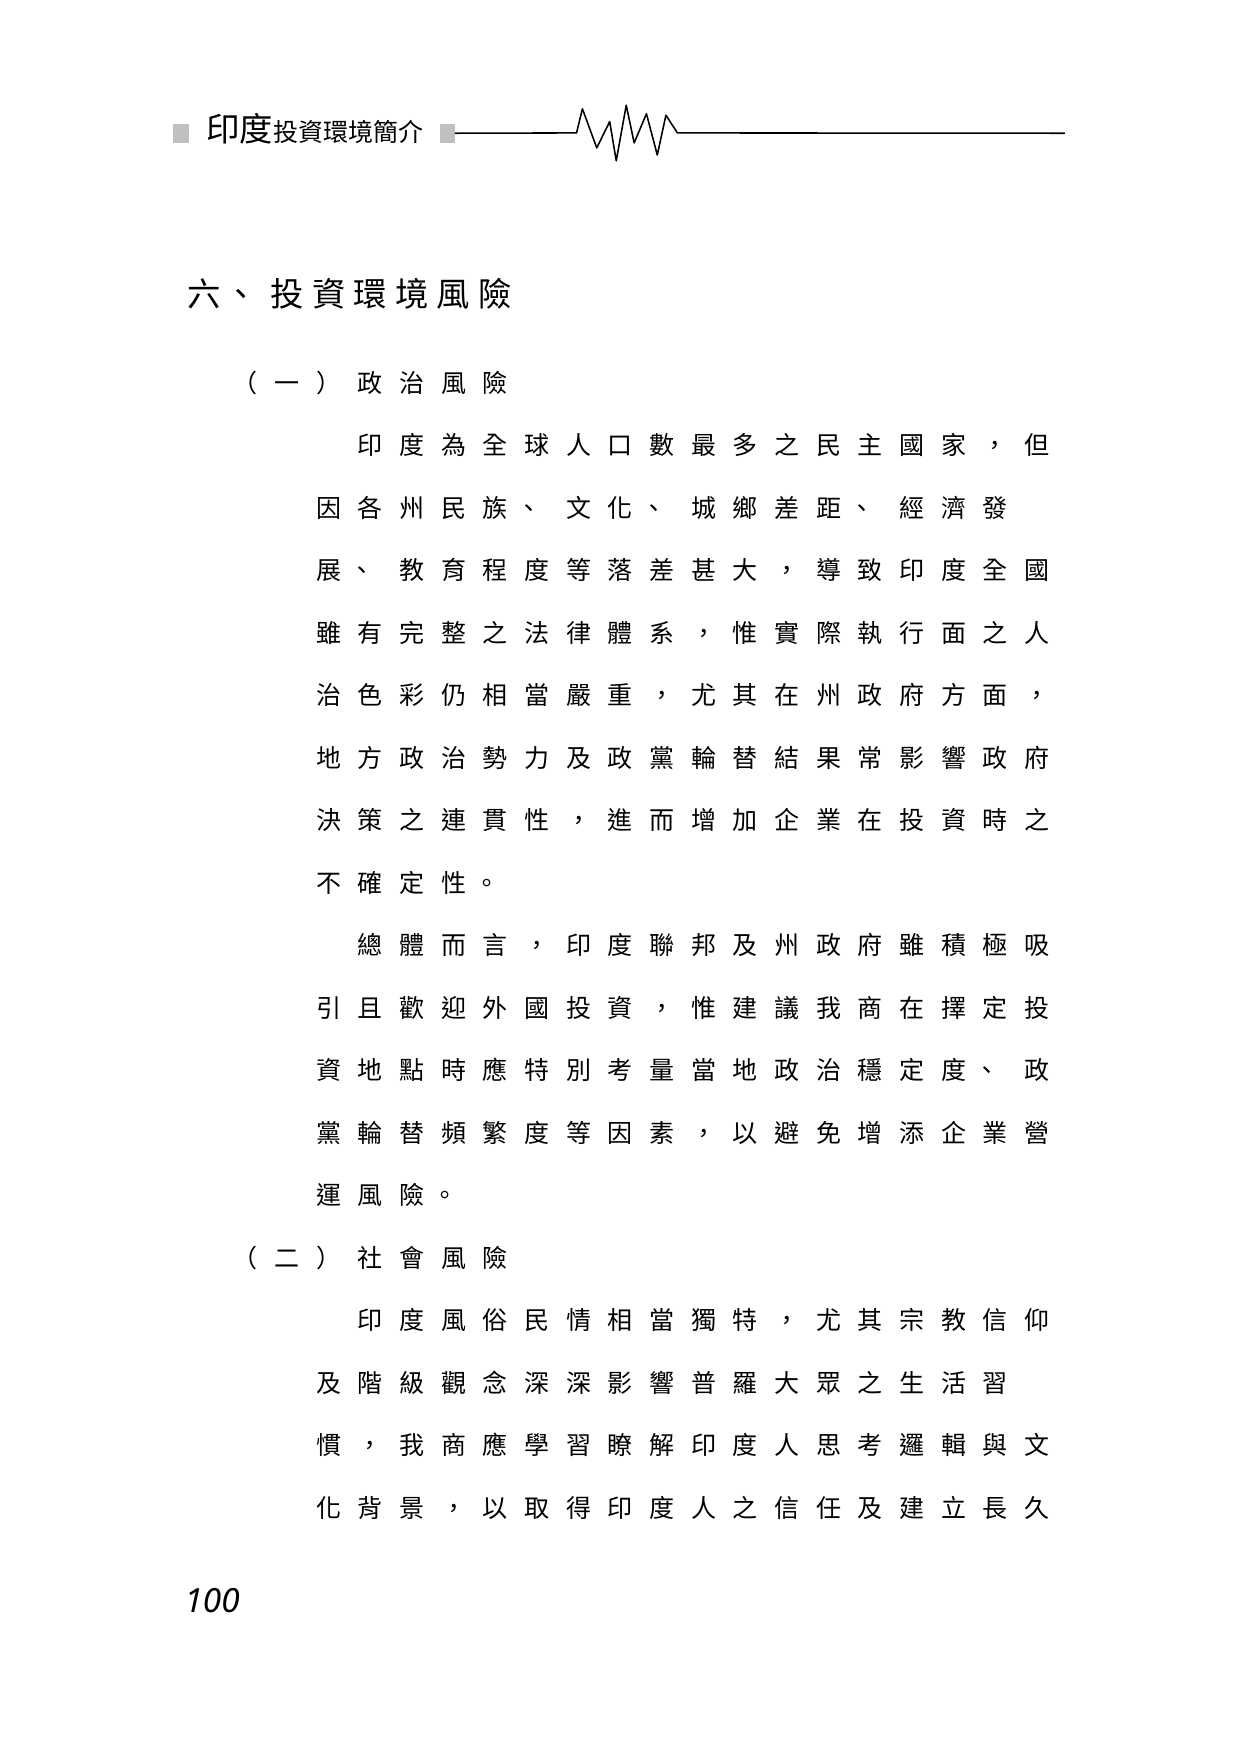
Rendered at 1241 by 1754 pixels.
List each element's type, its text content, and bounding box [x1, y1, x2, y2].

text （一）政治風險 [207, 339, 1058, 402]
text 印度為全球人口數最多之民主國家，但因各州民族、文化、城鄉差距、經濟發展、教育程度等落差甚大，導致印度全國雖有完整之法律體系，惟實際執行面之人治色彩仍相當嚴重，尤其在州政府方面，地方政治勢力及政黨輪替結果常影響政府決策之連貫性，進而增加企業在投資時之不確定性。 [281, 402, 1058, 902]
text 總體而言，印度聯邦及州政府雖積極吸引且歡迎外國投資，惟建議我商在擇定投資地點時應特別考量當地政治穩定度、政黨輪替頻繁度等因素，以避免增添企業營運風險。 [281, 902, 1058, 1214]
text （二）社會風險 [207, 1214, 1058, 1277]
text 印度風俗民情相當獨特，尤其宗教信仰及階級觀念深深影響普羅大眾之生活習慣，我商應學習瞭解印度人思考邏輯與文化背景，以取得印度人之信任及建立長久 [281, 1277, 1058, 1527]
text 六、投資環境風險 [183, 250, 1058, 313]
